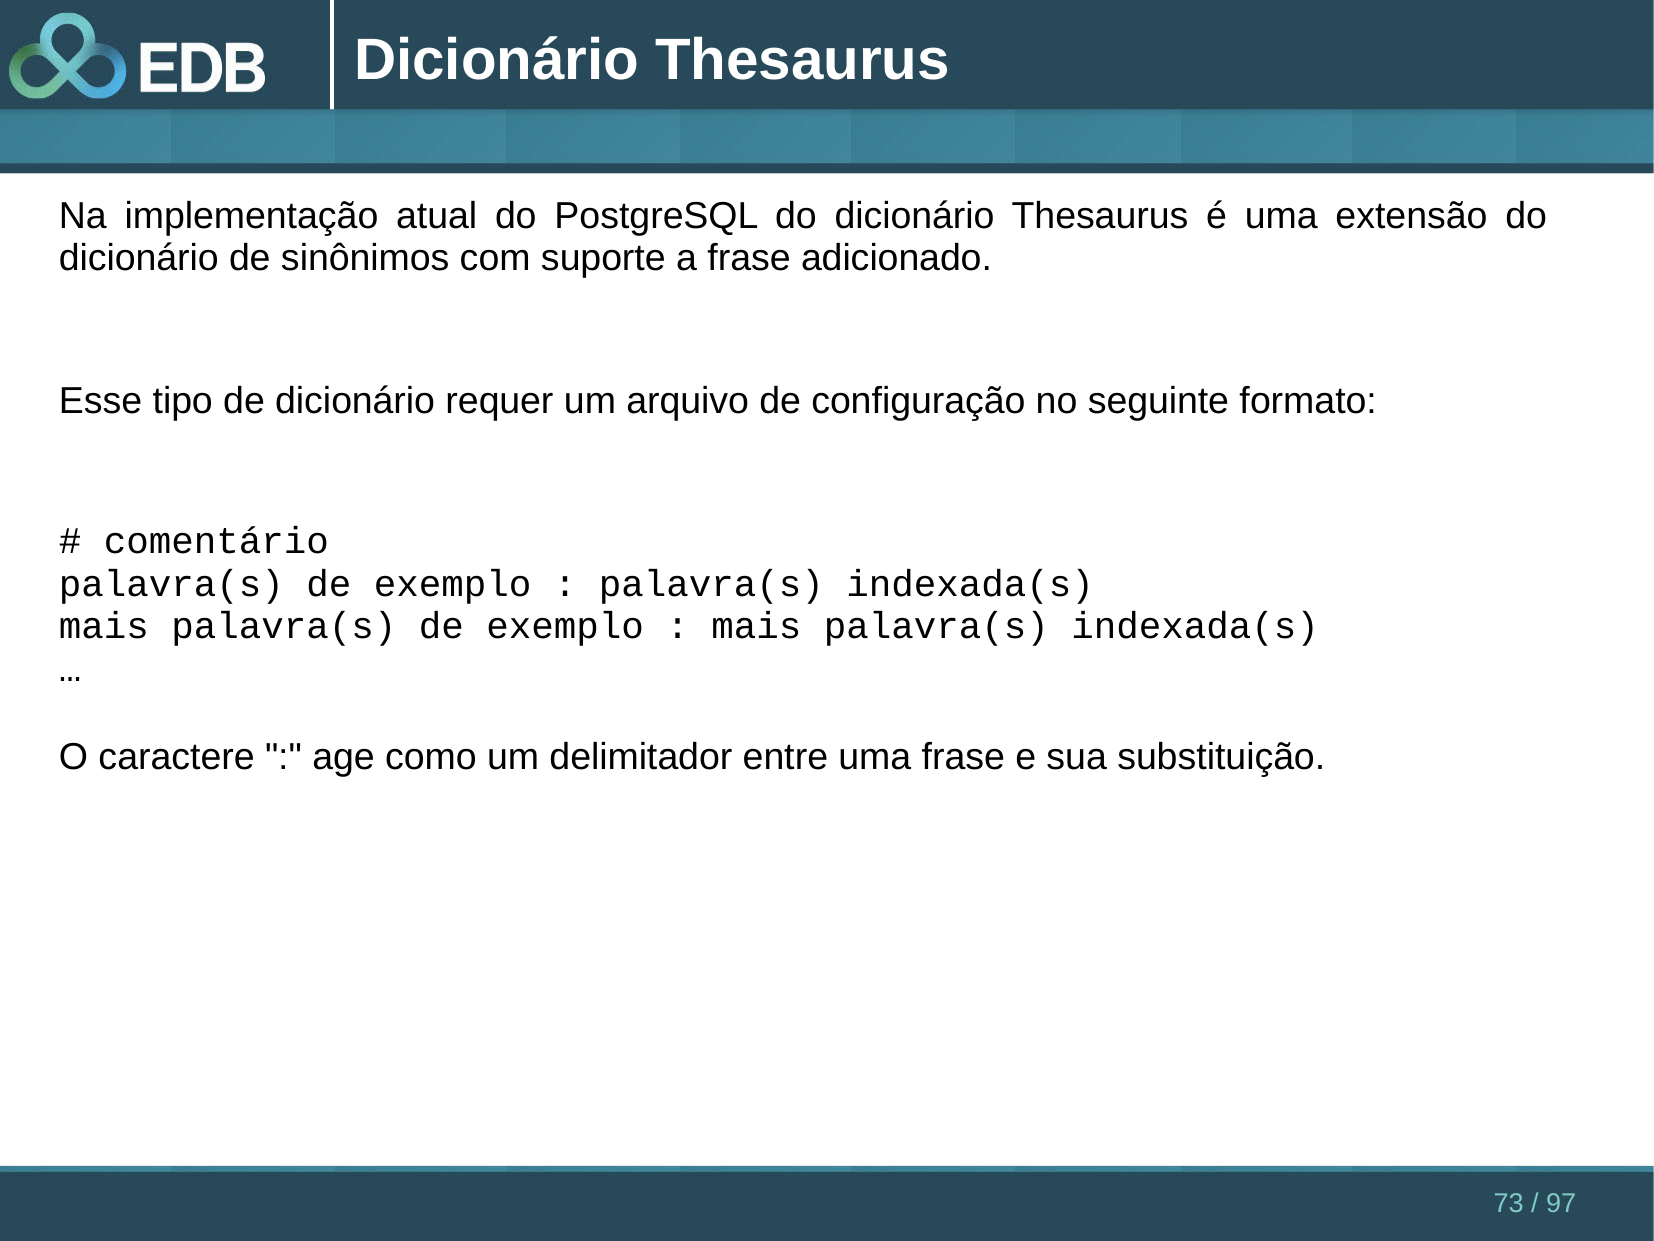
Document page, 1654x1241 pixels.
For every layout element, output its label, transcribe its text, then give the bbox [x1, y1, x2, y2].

picture [0, 0, 1654, 1241]
list Na implementação atual do PostgreSQL do dicionário Thesaurus é uma extensão do dicionário de sinônimos com suporte a frase adicionado. Esse tipo de dicionário requer um arquivo de configuração no seguinte formato: # comentário palavra(s) de exemplo : palavra(s) indexada(s) mais palavra(s) de exemplo : mais palavra(s) indexada(s) … O caractere ":" age como um delimitador entre uma frase e sua substituição. [59, 194, 1548, 778]
title Dicionário Thesaurus [354, 0, 1625, 125]
